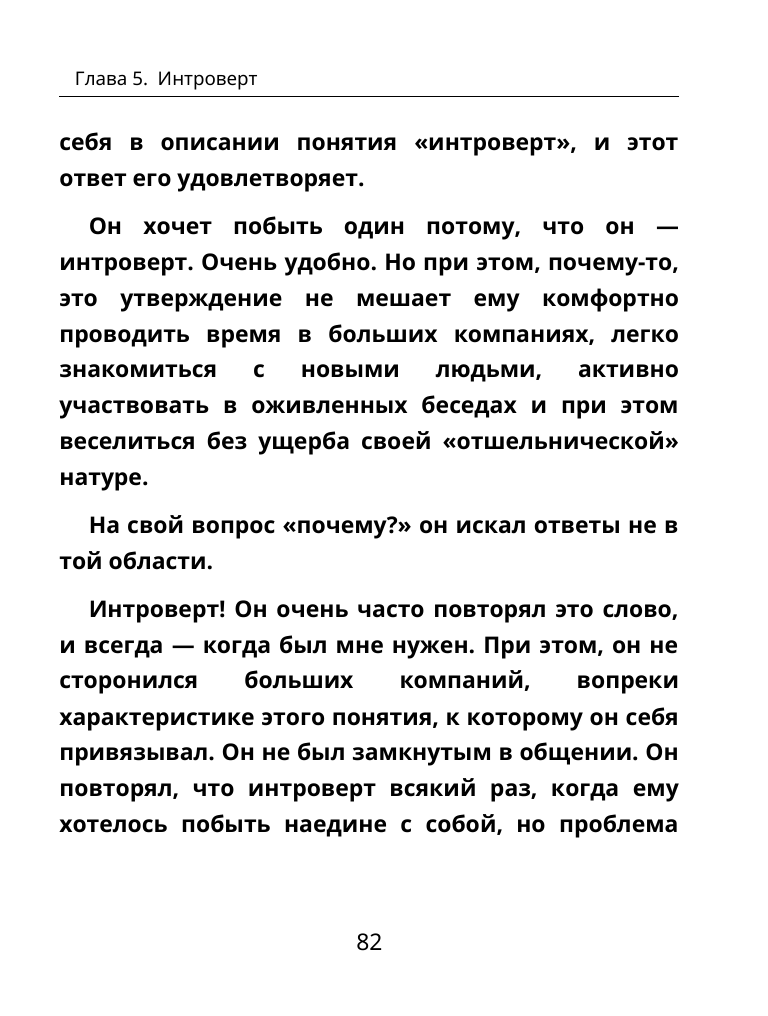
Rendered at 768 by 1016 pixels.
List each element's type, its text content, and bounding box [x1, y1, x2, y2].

text Интроверт! Он очень часто повторял это слово, и всегда — когда был мне нужен. При этом, он не сторонился больших компаний, вопреки характеристике этого понятия, к которому он себя привязывал. Он не был замкнутым в общении. Он повторял, что интроверт всякий раз, когда ему хотелось побыть наедине с собой, но проблема [59, 593, 679, 839]
text На свой вопрос «почему?» он искал ответы не в той области. [59, 509, 679, 576]
text себя в описании понятия «интроверт», и этот ответ его удовлетворяет. [59, 126, 679, 193]
text Он хочет побыть один потому, что он — интроверт. Очень удобно. Но при этом, почему-то, это утверждение не мешает ему комфортно проводить время в больших компаниях, легко знакомиться с новыми людьми, активно участвовать в оживленных беседах и при этом веселиться без ущерба своей «отшельнической» натуре. [59, 210, 679, 492]
